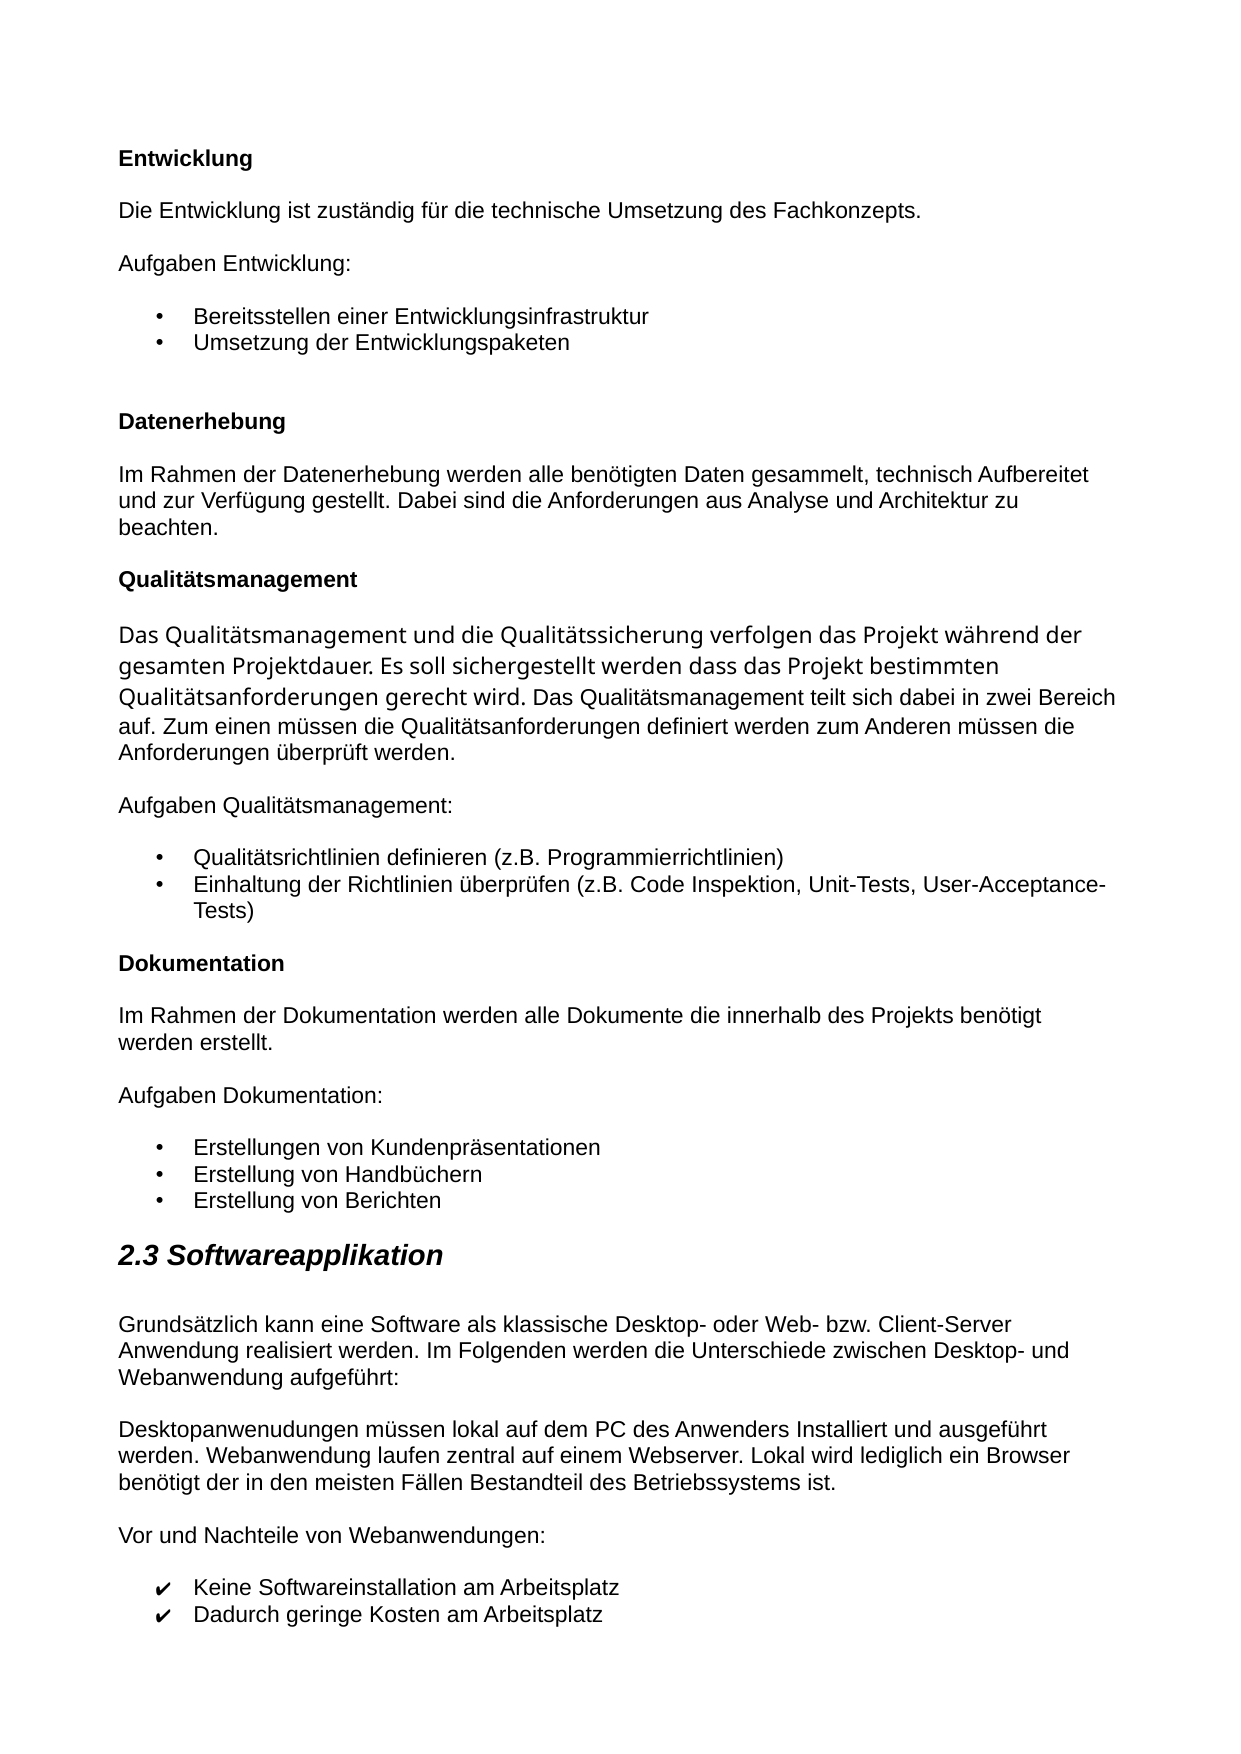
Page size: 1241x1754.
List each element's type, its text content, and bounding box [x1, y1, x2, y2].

text Desktopanwenudungen müssen lokal auf dem PC des Anwenders Installiert und ausgeführt werden. Webanwendung laufen zentral auf einem Webserver. Lokal wird lediglich ein Browser benötigt der in den meisten Fällen Bestandteil des Betriebssystems ist. [118, 1416, 1122, 1495]
list Einhaltung der Richtlinien überprüfen (z.B. Code Inspektion, Unit-Tests, User-Acceptance-Tests) [156, 871, 1122, 923]
text Dokumentation [118, 950, 1122, 976]
list Erstellung von Handbüchern [156, 1161, 1122, 1187]
text Aufgaben Dokumentation: [118, 1082, 1122, 1108]
list Umsetzung der Entwicklungspaketen [156, 329, 1122, 355]
text Im Rahmen der Dokumentation werden alle Dokumente die innerhalb des Projekts benötigt werden erstellt. [118, 1002, 1122, 1055]
text Aufgaben Qualitätsmanagement: [118, 792, 1122, 818]
text Vor und Nachteile von Webanwendungen: [118, 1522, 1122, 1548]
text Datenerhebung [118, 408, 1122, 434]
text Das Qualitätsmanagement und die Qualitätssicherung verfolgen das Projekt während der gesamten Projektdauer. Es soll sichergestellt werden dass das Projekt bestimmten Qualitätsanforderungen gerecht wird. Das Qualitätsmanagement teilt sich dabei in zwei Bereich auf. Zum einen müssen die Qualitätsanforderungen definiert werden zum Anderen müssen die Anforderungen überprüft werden. [118, 619, 1122, 765]
text Grundsätzlich kann eine Software als klassische Desktop- oder Web- bzw. Client-Server Anwendung realisiert werden. Im Folgenden werden die Unterschiede zwischen Desktop- und Webanwendung aufgeführt: [118, 1311, 1122, 1390]
text Die Entwicklung ist zuständig für die technische Umsetzung des Fachkonzepts. [118, 197, 1122, 223]
text Qualitätsmanagement [118, 566, 1122, 592]
list Dadurch geringe Kosten am Arbeitsplatz [156, 1601, 1122, 1627]
list Keine Softwareinstallation am Arbeitsplatz [156, 1574, 1122, 1601]
text Entwicklung [118, 144, 1122, 171]
text Im Rahmen der Datenerhebung werden alle benötigten Daten gesammelt, technisch Aufbereitet und zur Verfügung gestellt. Dabei sind die Anforderungen aus Analyse und Architektur zu beachten. [118, 461, 1122, 540]
list Qualitätsrichtlinien definieren (z.B. Programmierrichtlinien) [156, 844, 1122, 871]
text Aufgaben Entwicklung: [118, 250, 1122, 276]
list Erstellung von Berichten [156, 1187, 1122, 1213]
subtitle 2.3 Softwareapplikation [118, 1238, 1122, 1272]
list Erstellungen von Kundenpräsentationen [156, 1134, 1122, 1161]
list Bereitsstellen einer Entwicklungsinfrastruktur [156, 303, 1122, 329]
